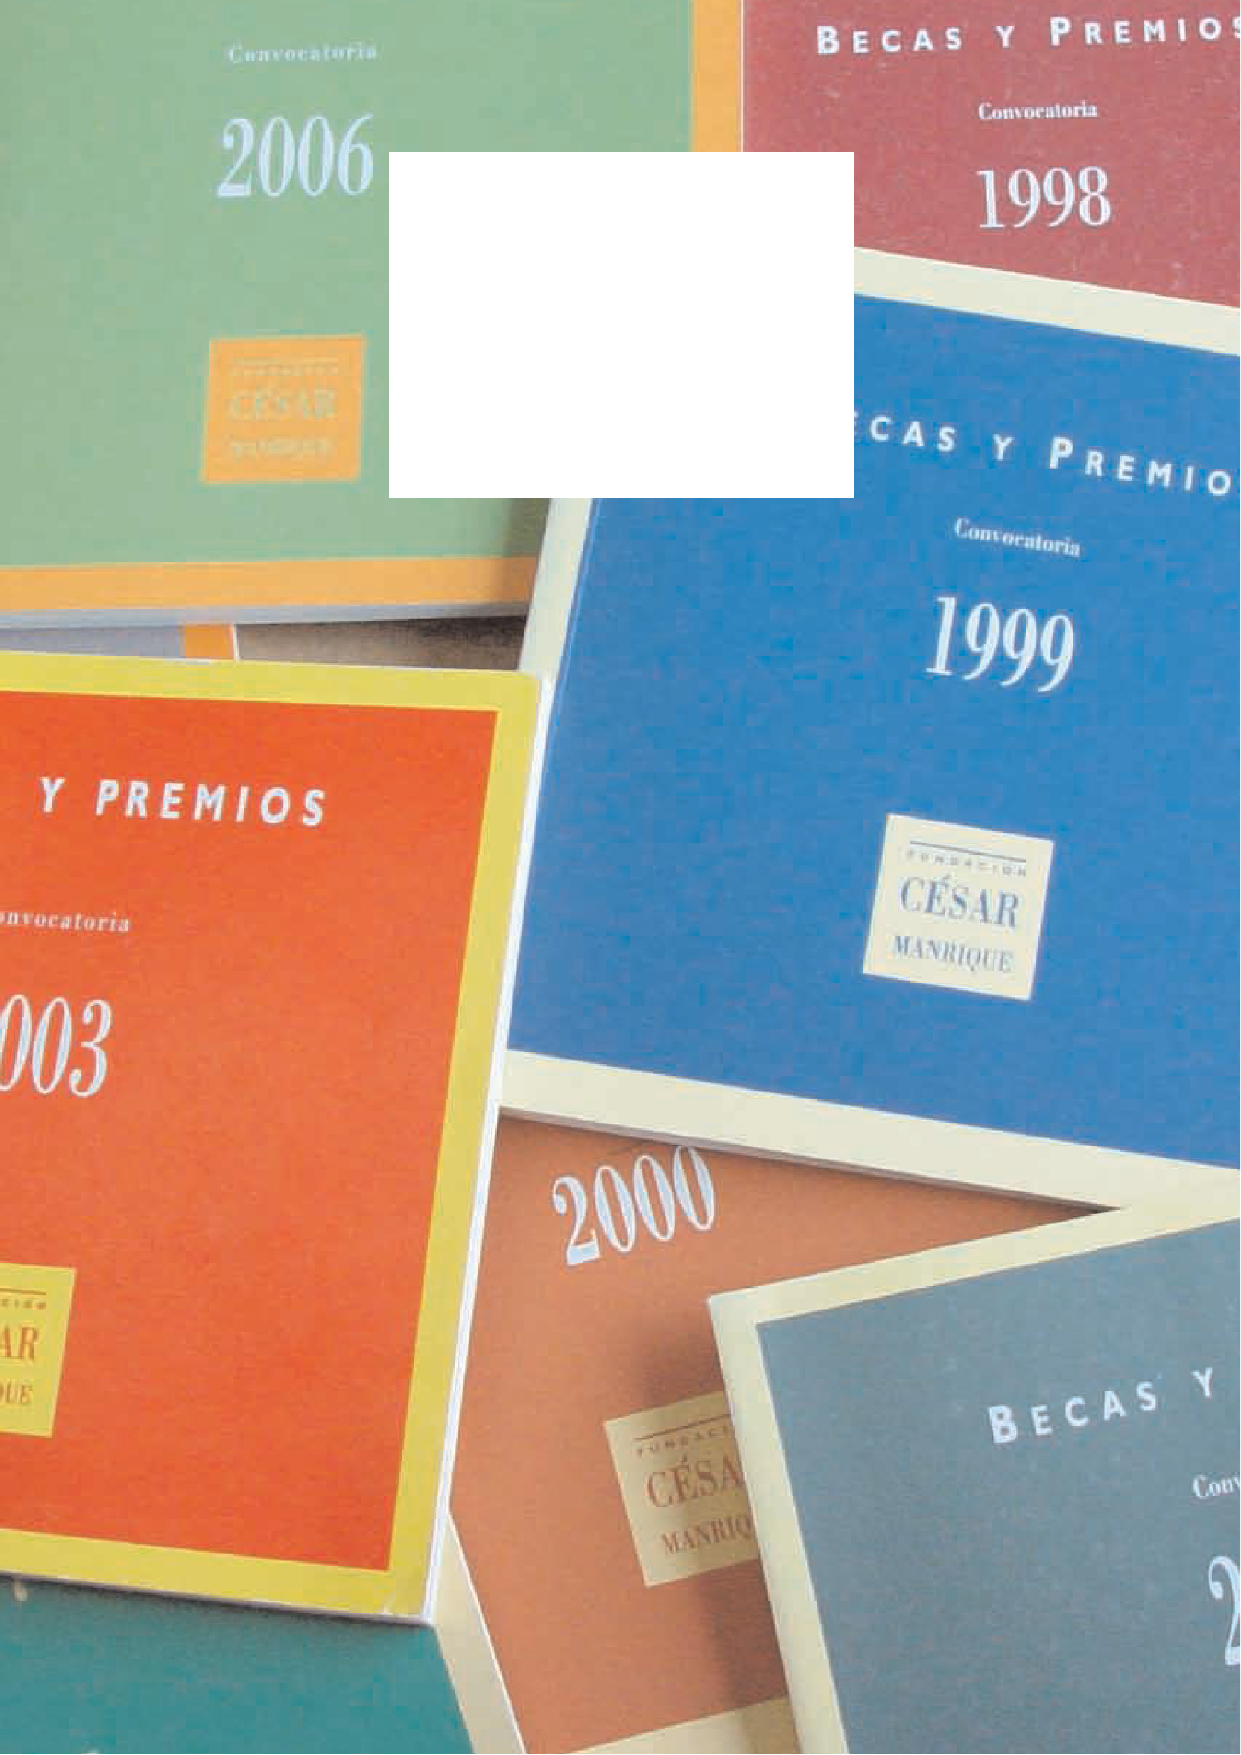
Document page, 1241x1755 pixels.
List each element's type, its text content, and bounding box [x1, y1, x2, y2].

text BECAS Y PREMIOS [519, 257, 724, 393]
